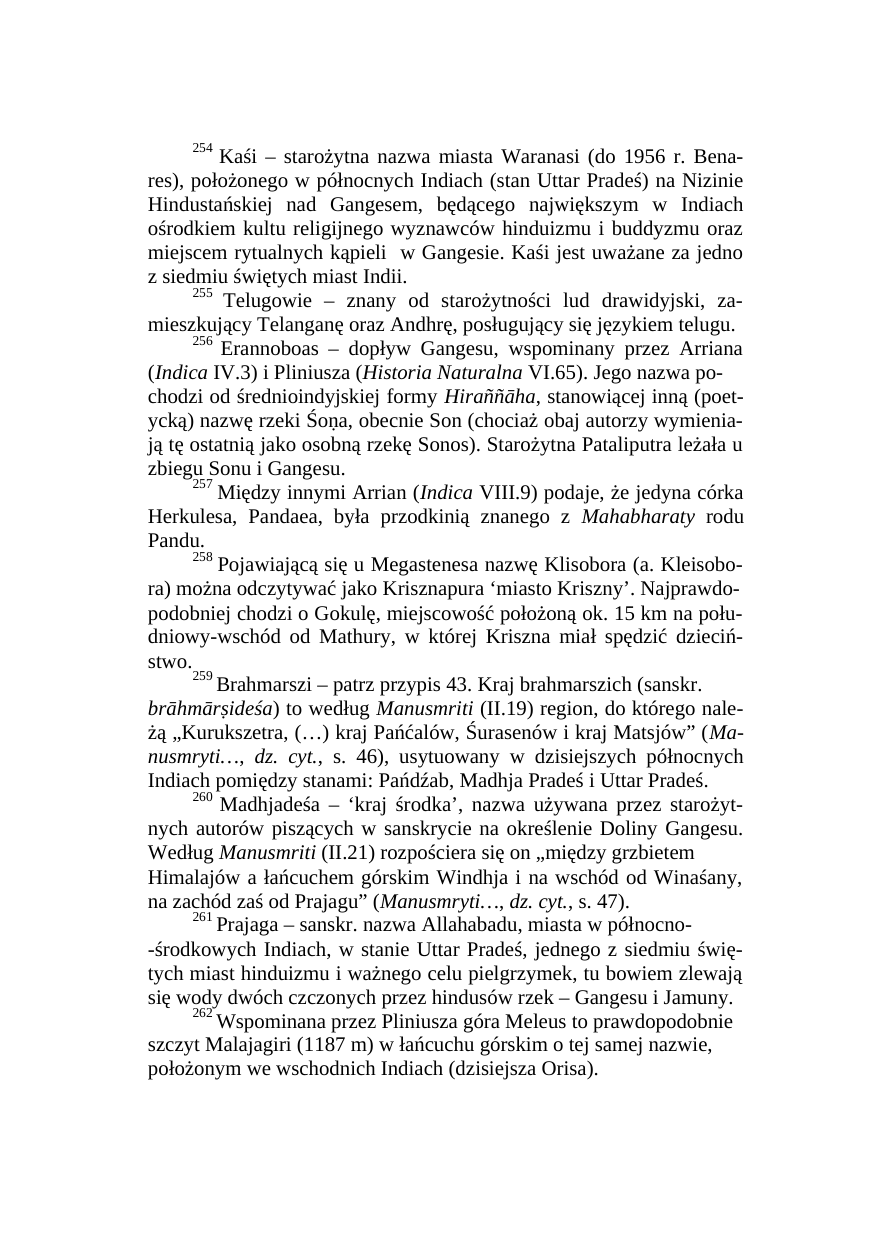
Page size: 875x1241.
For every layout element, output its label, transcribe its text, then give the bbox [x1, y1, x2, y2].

text 259 Brahmarszi – patrz przypis 43. Kraj brahmarszich (sanskr. [192, 673, 868, 696]
text 260 Madhjadeśa – ‘kraj środka’, nazwa używana przez starożyt- nych autorów piszących w sanskrycie na określenie Doliny Gangesu. Według Manusmriti (II.21) rozpościera się on „między grzbietem [148, 793, 744, 864]
text 256 Erannoboas – dopływ Gangesu, wspominany przez Arriana (Indica IV.3) i Pliniusza (Historia Naturalna VI.65). Jego nazwa po- [148, 337, 744, 384]
text brāhmārṣideśa) to według Manusmriti (II.19) region, do którego nale- żą „Kurukszetra, (…) kraj Pańćalów, Śurasenów i kraj Matsjów” (Ma- nusmryti…, dz. cyt., s. 46), usytuowany w dzisiejszych północnych Indiach pomiędzy stanami: Pańdźab, Madhja Pradeś i Uttar Pradeś. [148, 696, 744, 792]
text 258 Pojawiającą się u Megastenesa nazwę Klisobora (a. Kleisobo- ra) można odczytywać jako Krisznapura ‘miasto Kriszny’. Najprawdo- [148, 552, 744, 600]
text 257 Między innymi Arrian (Indica VIII.9) podaje, że jedyna córka Herkulesa, Pandaea, była przodkinią znanego z Mahabharaty rodu Pandu. [148, 481, 744, 552]
text 255 Telugowie – znany od starożytności lud drawidyjski, za- mieszkujący Telanganę oraz Andhrę, posługujący się językiem telugu. [148, 288, 744, 336]
text Himalajów a łańcuchem górskim Windhja i na wschód od Winaśany, na zachód zaś od Prajagu” (Manusmryti…, dz. cyt., s. 47). [148, 864, 743, 913]
text 261 Prajaga – sanskr. nazwa Allahabadu, miasta w północno- [192, 913, 868, 936]
text chodzi od średnioindyjskiej formy Hiraññāha, stanowiącej inną (poet- ycką) nazwę rzeki Śoṇa, obecnie Son (chociaż obaj autorzy wymienia- ją tę ostatnią jako osobną rzekę Sonos). Starożytna Pataliputra leżała u zbiegu Sonu i Gangesu. [148, 384, 744, 480]
text 254 Kaśi – starożytna nazwa miasta Waranasi (do 1956 r. Bena- res), położonego w północnych Indiach (stan Uttar Pradeś) na Nizinie Hindustańskiej nad Gangesem, będącego największym w Indiach ośrodkiem kultu religijnego wyznawców hinduizmu i buddyzmu oraz miejscem rytualnych kąpieli w Gangesie. Kaśi jest uważane za jedno z siedmiu świętych miast Indii. [148, 140, 744, 288]
text -środkowych Indiach, w stanie Uttar Pradeś, jednego z siedmiu świę- tych miast hinduizmu i ważnego celu pielgrzymek, tu bowiem zlewają się wody dwóch czczonych przez hindusów rzek – Gangesu i Jamuny. [148, 936, 743, 1009]
text podobniej chodzi o Gokulę, miejscowość położoną ok. 15 km na połu- dniowy-wschód od Mathury, w której Kriszna miał spędzić dzieciń- stwo. [148, 600, 744, 673]
text 262 Wspominana przez Pliniusza góra Meleus to prawdopodobnie szczyt Malajagiri (1187 m) w łańcuchu górskim o tej samej nazwie, [148, 1009, 744, 1057]
text położonym we wschodnich Indiach (dzisiejsza Orisa). [148, 1057, 868, 1080]
